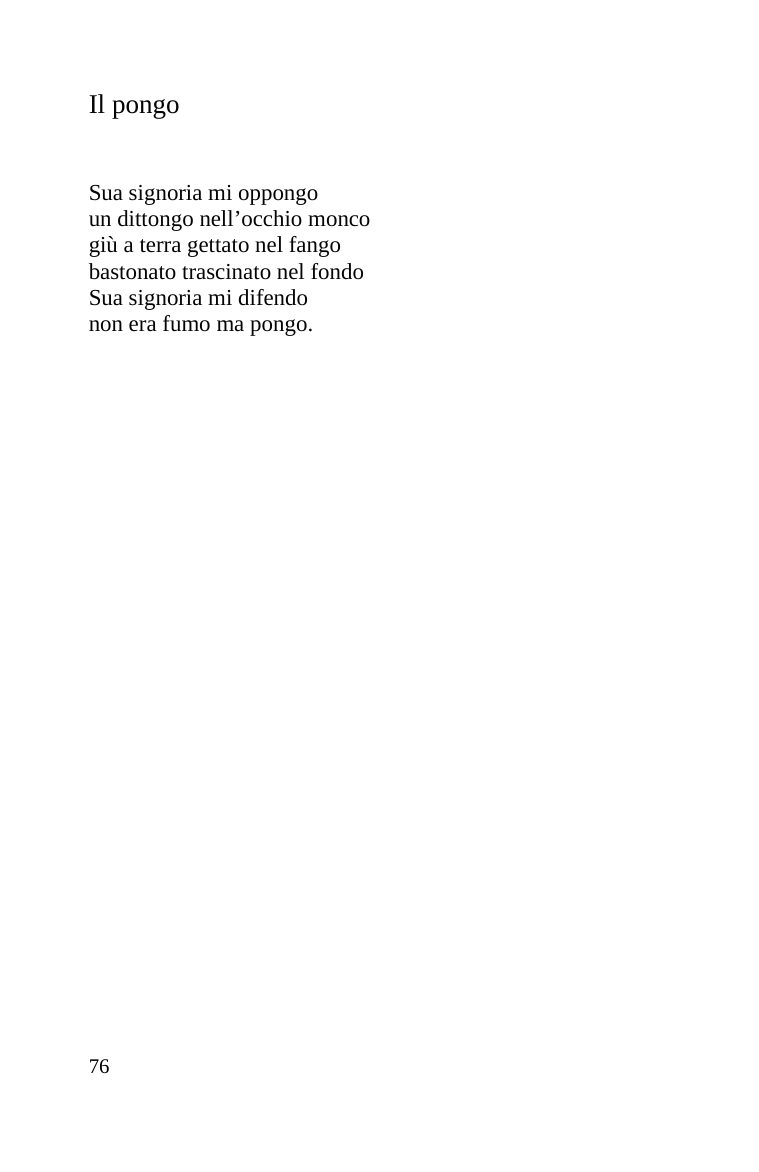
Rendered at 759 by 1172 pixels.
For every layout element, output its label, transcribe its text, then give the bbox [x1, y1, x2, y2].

text un dittongo nell’occhio monco [88, 205, 670, 231]
text Sua signoria mi difendo [88, 284, 670, 311]
text Sua signoria mi oppongo [88, 179, 670, 205]
text non era fumo ma pongo. [88, 311, 670, 337]
text Il pongo [88, 88, 670, 120]
text bastonato trascinato nel fondo [88, 258, 670, 284]
text giù a terra gettato nel fango [88, 231, 670, 258]
